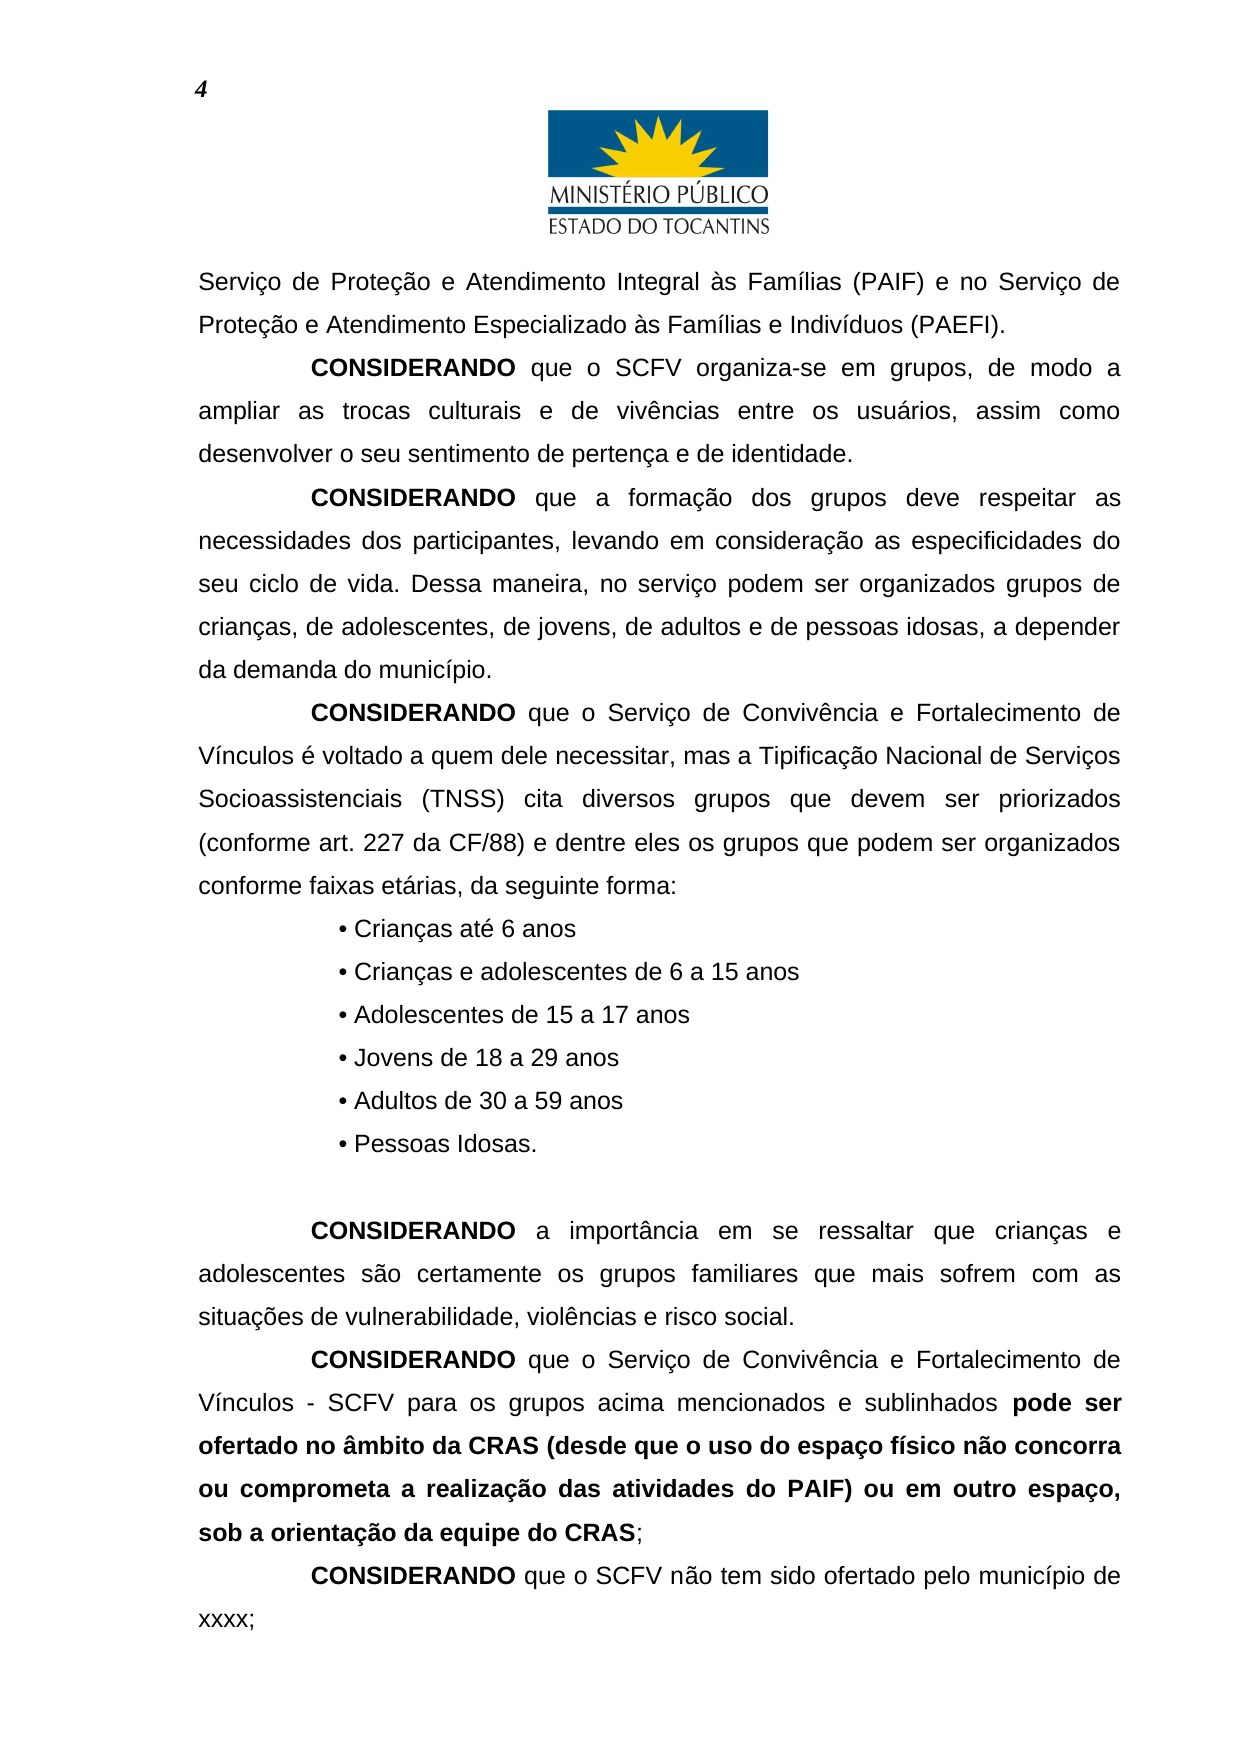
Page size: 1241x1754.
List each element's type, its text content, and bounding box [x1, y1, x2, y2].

text CONSIDERANDO que o SCFV não tem sido ofertado pelo município de xxxx; [198, 1561, 1122, 1632]
text • Adultos de 30 a 59 anos [198, 1086, 1122, 1115]
text CONSIDERANDO que o Serviço de Convivência e Fortalecimento de Vínculos é voltado a quem dele necessitar, mas a Tipificação Nacional de Serviços Socioassistenciais (TNSS) cita diversos grupos que devem ser priorizados (conforme art. 227 da CF/88) e dentre eles os grupos que podem ser organizados conforme faixas etárias, da seguinte forma: [198, 698, 1122, 899]
text CONSIDERANDO que o SCFV organiza-se em grupos, de modo a ampliar as trocas culturais e de vivências entre os usuários, assim como desenvolver o seu sentimento de pertença e de identidade. [198, 353, 1122, 468]
text CONSIDERANDO que a formação dos grupos deve respeitar as necessidades dos participantes, levando em consideração as especificidades do seu ciclo de vida. Dessa maneira, no serviço podem ser organizados grupos de crianças, de adolescentes, de jovens, de adultos e de pessoas idosas, a depender da demanda do município. [198, 482, 1122, 684]
picture [548, 110, 769, 234]
text • Crianças e adolescentes de 6 a 15 anos [198, 957, 1122, 986]
text Serviço de Proteção e Atendimento Integral às Famílias (PAIF) e no Serviço de Proteção e Atendimento Especializado às Famílias e Indivíduos (PAEFI). [198, 267, 1122, 339]
text • Adolescentes de 15 a 17 anos [198, 1000, 1122, 1029]
text • Jovens de 18 a 29 anos [198, 1043, 1122, 1072]
text CONSIDERANDO a importância em se ressaltar que crianças e adolescentes são certamente os grupos familiares que mais sofrem com as situações de vulnerabilidade, violências e risco social. [198, 1216, 1122, 1331]
text • Pessoas Idosas. [198, 1129, 1122, 1158]
text • Crianças até 6 anos [198, 914, 1122, 942]
text CONSIDERANDO que o Serviço de Convivência e Fortalecimento de Vínculos - SCFV para os grupos acima mencionados e sublinhados pode ser ofertado no âmbito da CRAS (desde que o uso do espaço físico não concorra ou comprometa a realização das atividades do PAIF) ou em outro espaço, sob a orientação da equipe do CRAS; [198, 1345, 1122, 1546]
